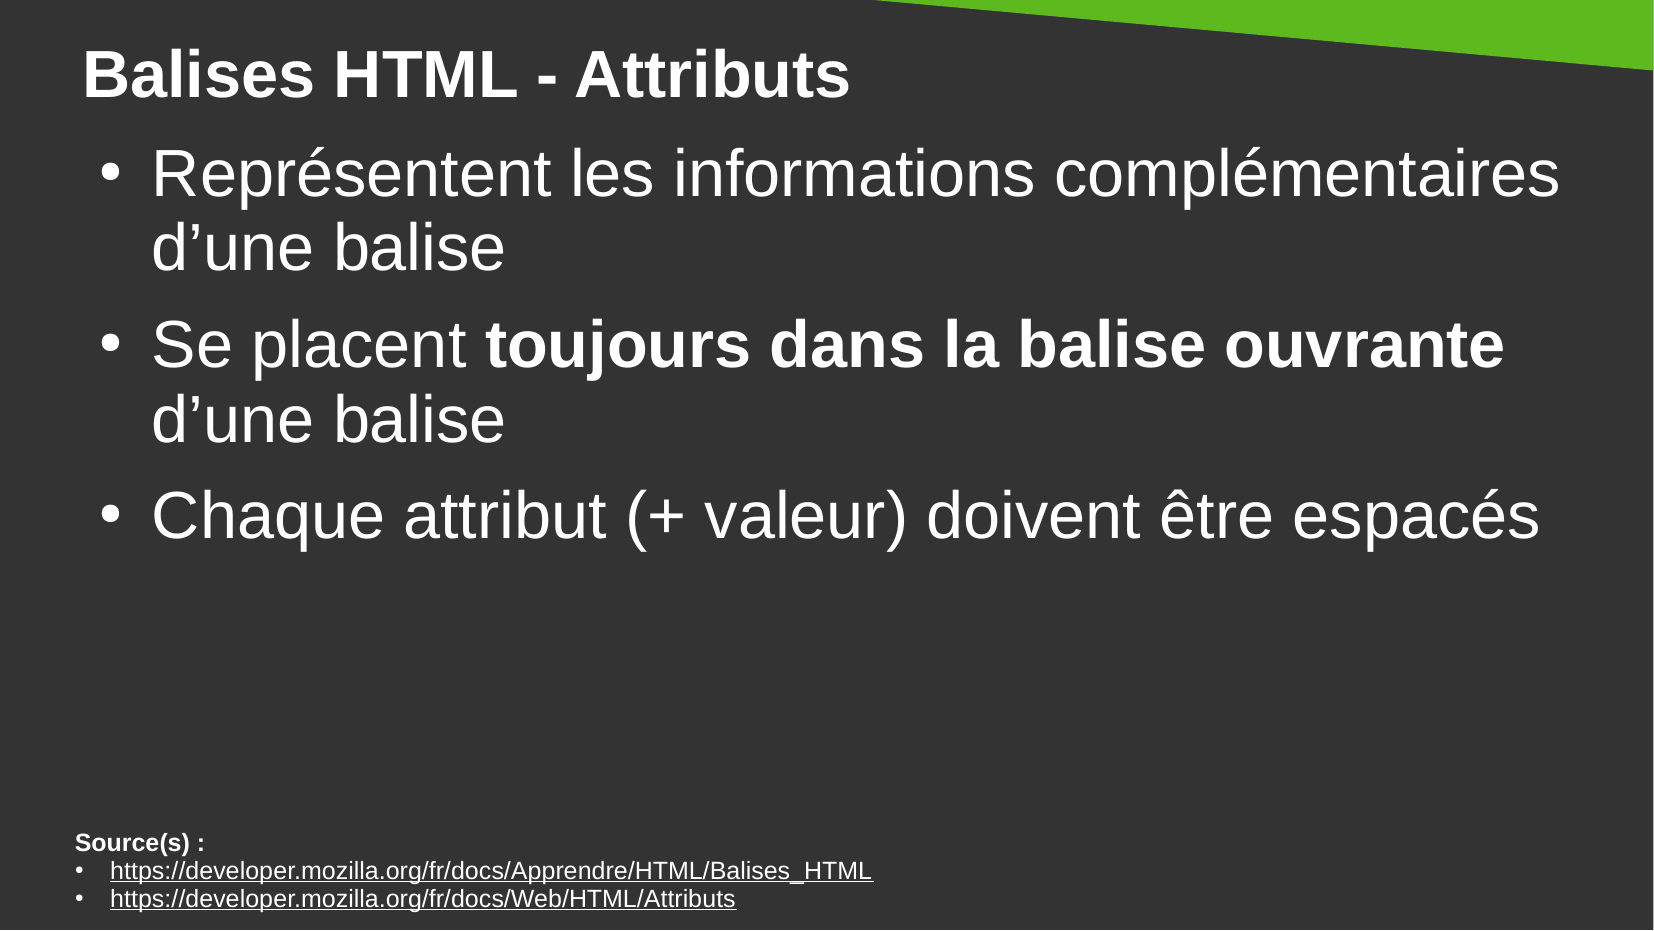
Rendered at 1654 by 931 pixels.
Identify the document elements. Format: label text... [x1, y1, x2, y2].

text_box [873, 0, 1654, 71]
title Balises HTML - Attributs [82, 37, 1571, 114]
list Représentent les informations complémentaires d’une balise Se placent toujours dans la balise ouvrante d’une balise Chaque attribut (+ valeur) doivent être espacés [80, 135, 1605, 780]
text_box Source(s) : https://developer.mozilla.org/fr/docs/Apprendre/HTML/Balises_HTML https://developer.mozilla.org/fr/docs/Web/HTML/Attributs [60, 821, 1546, 921]
